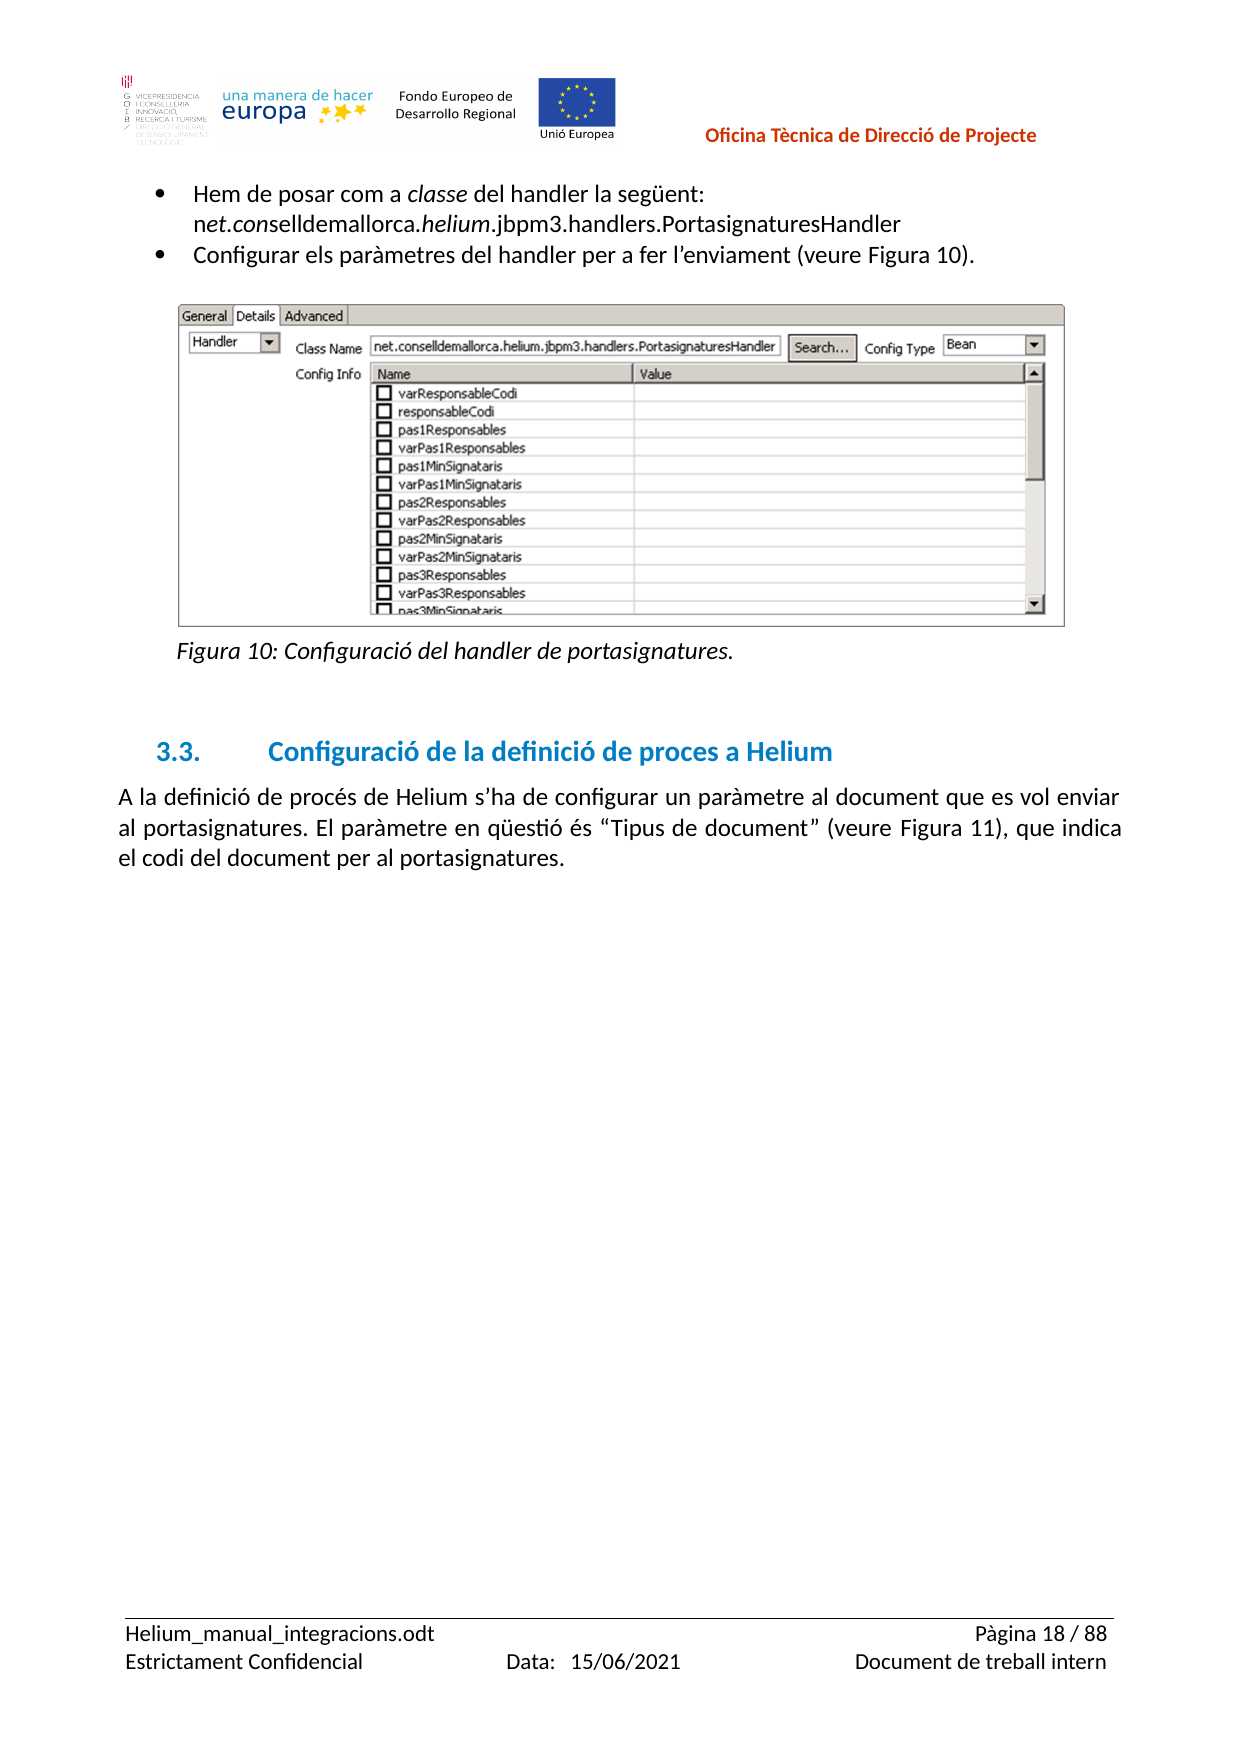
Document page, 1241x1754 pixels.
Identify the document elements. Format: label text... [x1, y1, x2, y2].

picture [219, 73, 621, 147]
list Hem de posar com a classe del handler la següent: net.conselldemallorca.helium.jbpm3.handlers.PortasignaturesHandler [156, 178, 1122, 239]
picture [176, 302, 1067, 629]
text A la definició de procés de Helium s’ha de configurar un paràmetre al document que es vol enviar al portasignatures. El paràmetre en qüestió és “Tipus de document” (veure Figura 11), que indica el codi del document per al portasignatures. [118, 781, 1122, 873]
list Configurar els paràmetres del handler per a fer l’enviament (veure Figura 10). [156, 239, 1122, 269]
picture [118, 73, 213, 147]
subtitle Configuració de la definició de proces a Helium [156, 733, 1122, 769]
text Figura 10: Configuració del handler de portasignatures. [176, 629, 1066, 665]
